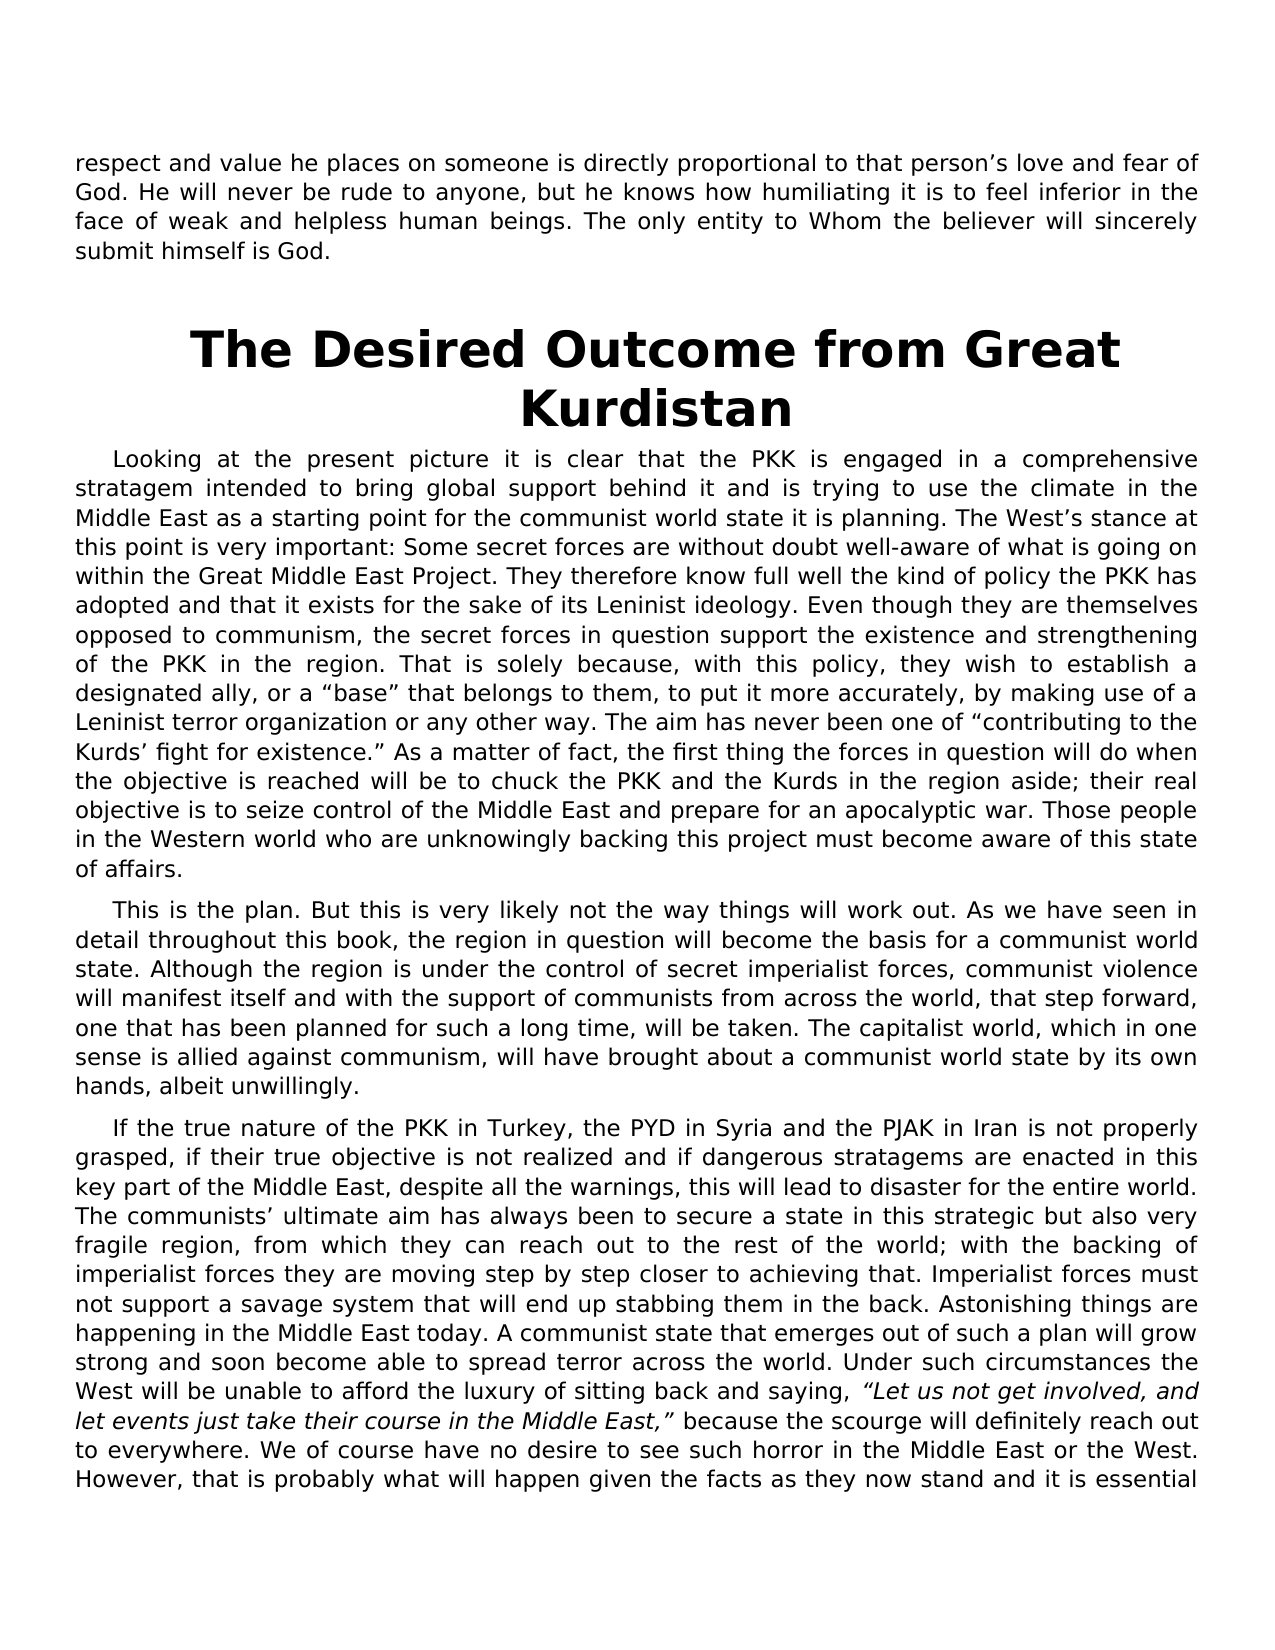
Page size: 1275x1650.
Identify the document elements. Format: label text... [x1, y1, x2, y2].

subtitle The Desired Outcome from Great Kurdistan [112, 321, 1200, 438]
text This is the plan. But this is very likely not the way things will work out. As we have seen in detail throughout this book, the region in question will become the basis for a communist world state. Although the region is under the control of secret imperialist forces, communist violence will manifest itself and with the support of communists from across the world, that step forward, one that has been planned for such a long time, will be taken. The capitalist world, which in one sense is allied against communism, will have brought about a communist world state by its own hands, albeit unwillingly. [75, 898, 1200, 1100]
text Looking at the present picture it is clear that the PKK is engaged in a comprehensive stratagem intended to bring global support behind it and is trying to use the climate in the Middle East as a starting point for the communist world state it is planning. The West’s stance at this point is very important: Some secret forces are without doubt well-aware of what is going on within the Great Middle East Project. They therefore know full well the kind of policy the PKK has adopted and that it exists for the sake of its Leninist ideology. Even though they are themselves opposed to communism, the secret forces in question support the existence and strengthening of the PKK in the region. That is solely because, with this policy, they wish to establish a designated ally, or a “base” that belongs to them, to put it more accurately, by making use of a Leninist terror organization or any other way. The aim has never been one of “contributing to the Kurds’ fight for existence.” As a matter of fact, the first thing the forces in question will do when the objective is reached will be to chuck the PKK and the Kurds in the region aside; their real objective is to seize control of the Middle East and prepare for an apocalyptic war. Those people in the Western world who are unknowingly backing this project must become aware of this state of affairs. [75, 446, 1200, 883]
text If the true nature of the PKK in Turkey, the PYD in Syria and the PJAK in Iran is not properly grasped, if their true objective is not realized and if dangerous stratagems are enacted in this key part of the Middle East, despite all the warnings, this will lead to disaster for the entire world. The communists’ ultimate aim has always been to secure a state in this strategic but also very fragile region, from which they can reach out to the rest of the world; with the backing of imperialist forces they are moving step by step closer to achieving that. Imperialist forces must not support a savage system that will end up stabbing them in the back. Astonishing things are happening in the Middle East today. A communist state that emerges out of such a plan will grow strong and soon become able to spread terror across the world. Under such circumstances the West will be unable to afford the luxury of sitting back and saying, “Let us not get involved, and let events just take their course in the Middle East,” because the scourge will definitely reach out to everywhere. We of course have no desire to see such horror in the Middle East or the West. However, that is probably what will happen given the facts as they now stand and it is essential [75, 1115, 1200, 1493]
text respect and value he places on someone is directly proportional to that person’s love and fear of God. He will never be rude to anyone, but he knows how humiliating it is to feel inferior in the face of weak and helpless human beings. The only entity to Whom the believer will sincerely submit himself is God. [75, 150, 1200, 264]
